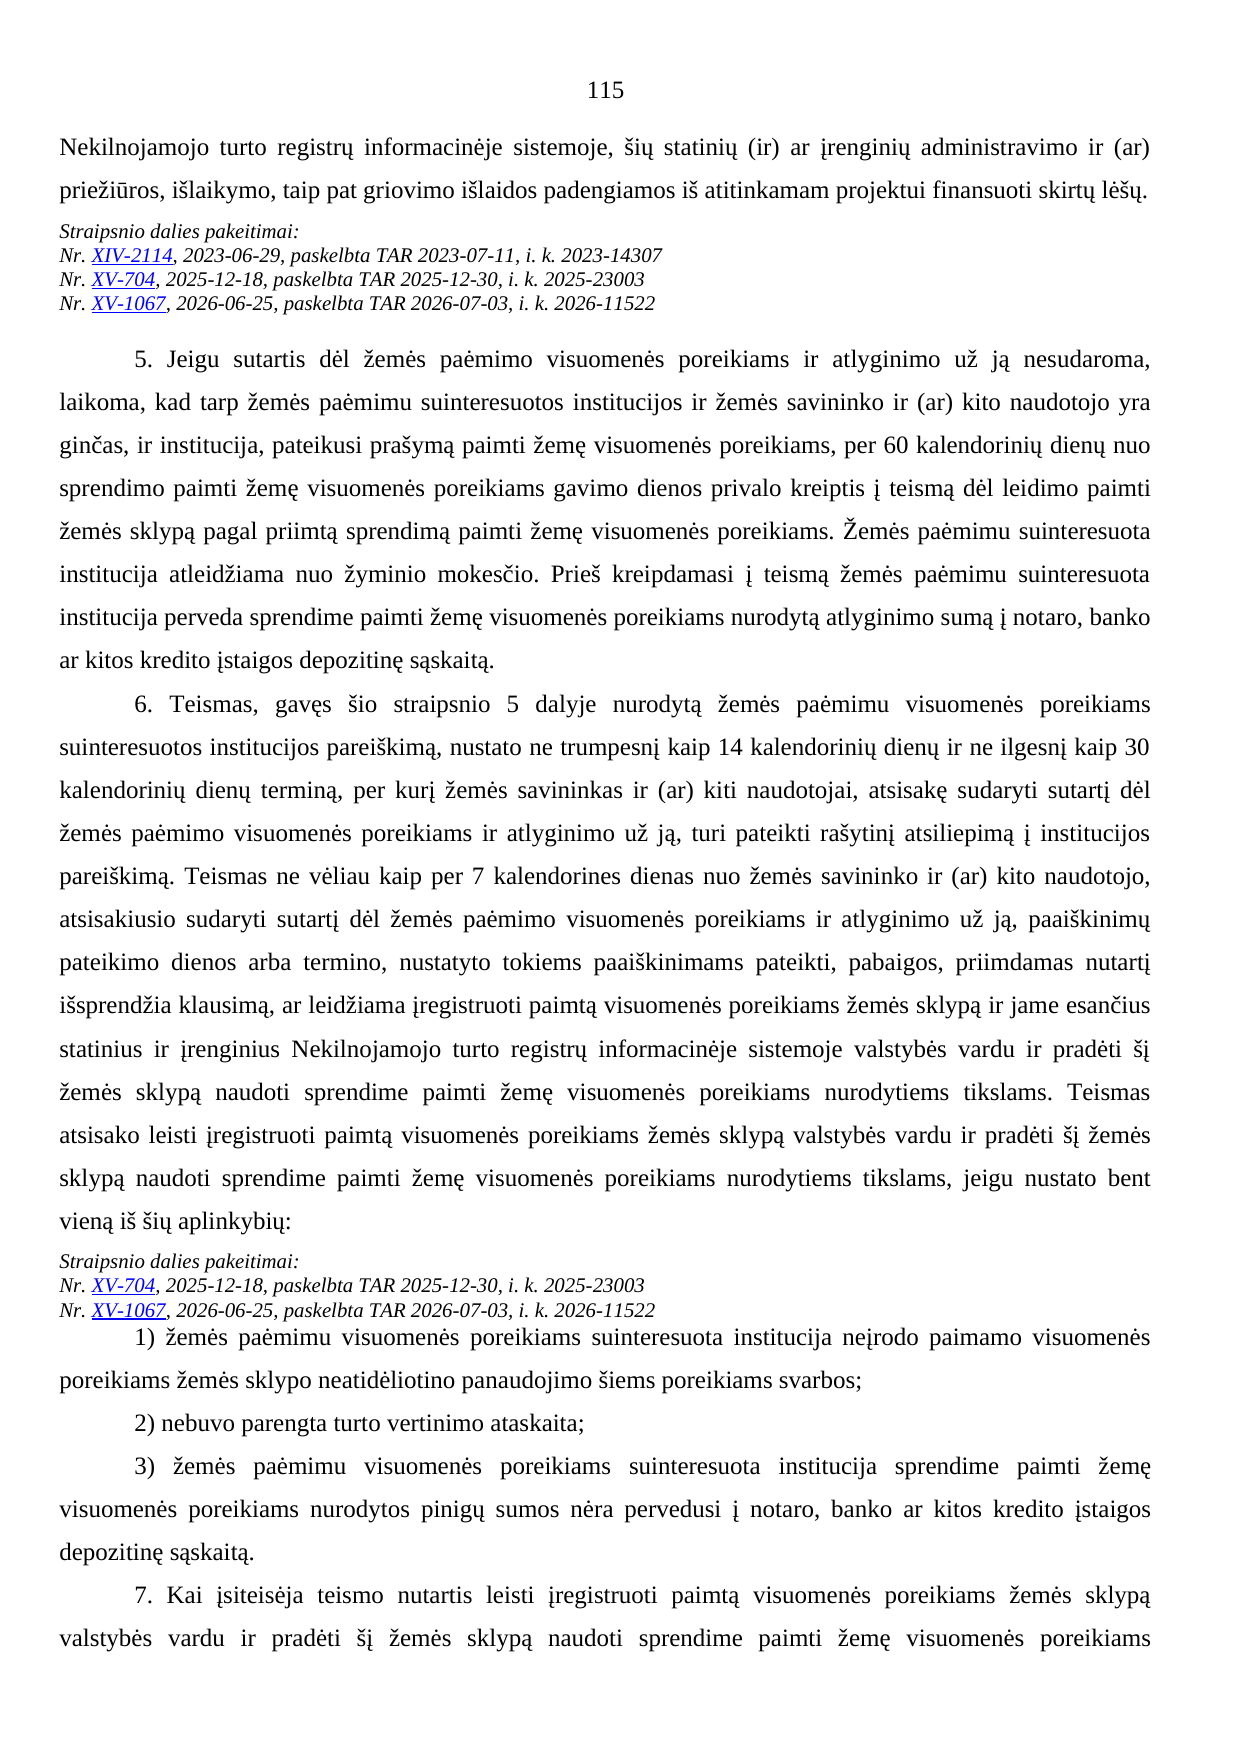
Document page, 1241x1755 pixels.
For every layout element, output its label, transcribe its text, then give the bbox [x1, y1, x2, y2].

text Nr. XV-1067, 2026-06-25, paskelbta TAR 2026-07-03, i. k. 2026-11522 [59, 291, 1152, 315]
text Straipsnio dalies pakeitimai: [59, 219, 1152, 243]
text 1) žemės paėmimu visuomenės poreikiams suinteresuota institucija neįrodo paimamo visuomenės poreikiams žemės sklypo neatidėliotino panaudojimo šiems poreikiams svarbos; [59, 1322, 1152, 1393]
text Nr. XV-1067, 2026-06-25, paskelbta TAR 2026-07-03, i. k. 2026-11522 [59, 1297, 1152, 1322]
text 6. Teismas, gavęs šio straipsnio 5 dalyje nurodytą žemės paėmimu visuomenės poreikiams suinteresuotos institucijos pareiškimą, nustato ne trumpesnį kaip 14 kalendorinių dienų ir ne ilgesnį kaip 30 kalendorinių dienų terminą, per kurį žemės savininkas ir (ar) kiti naudotojai, atsisakę sudaryti sutartį dėl žemės paėmimo visuomenės poreikiams ir atlyginimo už ją, turi pateikti rašytinį atsiliepimą į institucijos pareiškimą. Teismas ne vėliau kaip per 7 kalendorines dienas nuo žemės savininko ir (ar) kito naudotojo, atsisakiusio sudaryti sutartį dėl žemės paėmimo visuomenės poreikiams ir atlyginimo už ją, paaiškinimų pateikimo dienos arba termino, nustatyto tokiems paaiškinimams pateikti, pabaigos, priimdamas nutartį išsprendžia klausimą, ar leidžiama įregistruoti paimtą visuomenės poreikiams žemės sklypą ir jame esančius statinius ir įrenginius Nekilnojamojo turto registrų informacinėje sistemoje valstybės vardu ir pradėti šį žemės sklypą naudoti sprendime paimti žemę visuomenės poreikiams nurodytiems tikslams. Teismas atsisako leisti įregistruoti paimtą visuomenės poreikiams žemės sklypą valstybės vardu ir pradėti šį žemės sklypą naudoti sprendime paimti žemę visuomenės poreikiams nurodytiems tikslams, jeigu nustato bent vieną iš šių aplinkybių: [59, 689, 1152, 1235]
text Straipsnio dalies pakeitimai: [59, 1249, 1152, 1273]
text Nr. XIV-2114, 2023-06-29, paskelbta TAR 2023-07-11, i. k. 2023-14307 [59, 243, 1152, 267]
text 7. Kai įsiteisėja teismo nutartis leisti įregistruoti paimtą visuomenės poreikiams žemės sklypą valstybės vardu ir pradėti šį žemės sklypą naudoti sprendime paimti žemę visuomenės poreikiams [59, 1580, 1152, 1652]
text 2) nebuvo parengta turto vertinimo ataskaita; [59, 1408, 1152, 1437]
text Nr. XV-704, 2025-12-18, paskelbta TAR 2025-12-30, i. k. 2025-23003 [59, 1273, 1152, 1297]
text 3) žemės paėmimu visuomenės poreikiams suinteresuota institucija sprendime paimti žemę visuomenės poreikiams nurodytos pinigų sumos nėra pervedusi į notaro, banko ar kitos kredito įstaigos depozitinę sąskaitą. [59, 1451, 1152, 1566]
text Nekilnojamojo turto registrų informacinėje sistemoje, šių statinių (ir) ar įrenginių administravimo ir (ar) priežiūros, išlaikymo, taip pat griovimo išlaidos padengiamos iš atitinkamam projektui finansuoti skirtų lėšų. [59, 132, 1152, 204]
text 5. Jeigu sutartis dėl žemės paėmimo visuomenės poreikiams ir atlyginimo už ją nesudaroma, laikoma, kad tarp žemės paėmimu suinteresuotos institucijos ir žemės savininko ir (ar) kito naudotojo yra ginčas, ir institucija, pateikusi prašymą paimti žemę visuomenės poreikiams, per 60 kalendorinių dienų nuo sprendimo paimti žemę visuomenės poreikiams gavimo dienos privalo kreiptis į teismą dėl leidimo paimti žemės sklypą pagal priimtą sprendimą paimti žemę visuomenės poreikiams. Žemės paėmimu suinteresuota institucija atleidžiama nuo žyminio mokesčio. Prieš kreipdamasi į teismą žemės paėmimu suinteresuota institucija perveda sprendime paimti žemę visuomenės poreikiams nurodytą atlyginimo sumą į notaro, banko ar kitos kredito įstaigos depozitinę sąskaitą. [59, 344, 1152, 674]
text Nr. XV-704, 2025-12-18, paskelbta TAR 2025-12-30, i. k. 2025-23003 [59, 267, 1152, 291]
